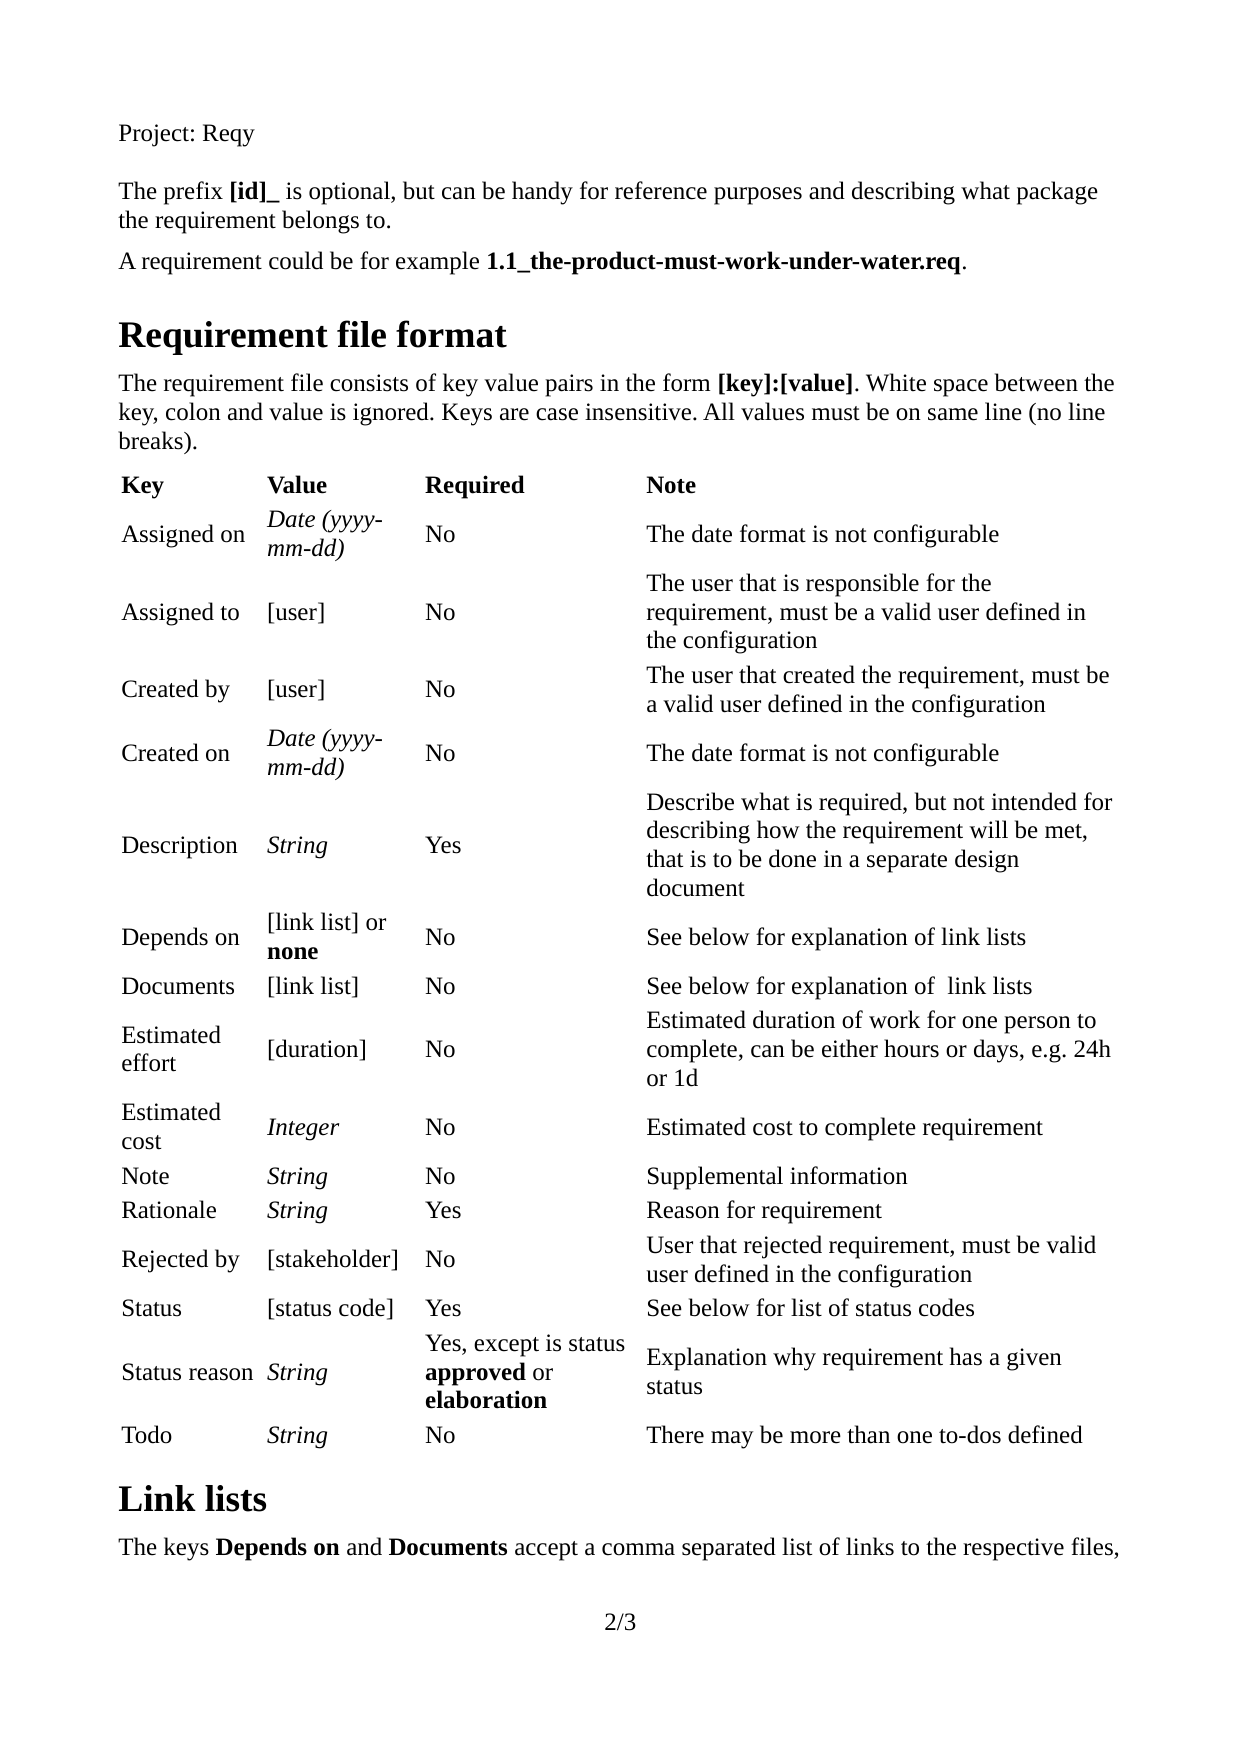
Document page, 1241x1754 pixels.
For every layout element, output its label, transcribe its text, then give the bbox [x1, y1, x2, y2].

table_cell Created by [118, 657, 264, 720]
table_cell See below for explanation of link lists [643, 905, 1122, 968]
table_cell [link list] [264, 968, 422, 1002]
table_cell No [422, 1227, 643, 1290]
table_header Value [264, 467, 422, 502]
table_cell No [422, 1417, 643, 1452]
table_cell String [264, 1158, 422, 1192]
table_cell Yes [422, 784, 643, 904]
table_cell Estimated duration of work for one person to complete, can be either hours or days, e.g. 24h or 1d [643, 1003, 1122, 1094]
table_cell No [422, 1095, 643, 1158]
text The requirement file consists of key value pairs in the form [key]:[value]. White space between the key, colon and value is ignored. Keys are case insensitive. All values must be on same line (no line breaks). [118, 368, 1122, 454]
table_cell Reason for requirement [643, 1193, 1122, 1227]
table_cell No [422, 565, 643, 657]
table_cell String [264, 1325, 422, 1417]
table_cell Depends on [118, 905, 264, 968]
table_cell String [264, 1193, 422, 1227]
table_cell Explanation why requirement has a given status [643, 1325, 1122, 1417]
table_cell [link list] or none [264, 905, 422, 968]
table_cell Documents [118, 968, 264, 1002]
table_cell No [422, 657, 643, 720]
table_cell User that rejected requirement, must be valid user defined in the configuration [643, 1227, 1122, 1290]
table_cell See below for explanation of link lists [643, 968, 1122, 1002]
table_cell String [264, 784, 422, 904]
table_cell See below for list of status codes [643, 1290, 1122, 1325]
table_cell Yes [422, 1290, 643, 1325]
table_cell Estimated effort [118, 1003, 264, 1094]
table_cell There may be more than one to-dos defined [643, 1417, 1122, 1452]
table_cell [user] [264, 657, 422, 720]
table_cell No [422, 968, 643, 1002]
table_cell Assigned on [118, 502, 264, 565]
text The prefix [id]_ is optional, but can be handy for reference purposes and describing what package the requirement belongs to. [118, 176, 1122, 234]
table_cell Estimated cost [118, 1095, 264, 1158]
table_cell No [422, 720, 643, 784]
table_cell Todo [118, 1417, 264, 1452]
table_cell Description [118, 784, 264, 904]
table_cell No [422, 1003, 643, 1094]
text The keys Depends on and Documents accept a comma separated list of links to the respective files, [118, 1532, 1122, 1561]
table_cell Date (yyyy-mm-dd) [264, 720, 422, 784]
table_header Key [118, 467, 264, 502]
table_cell String [264, 1417, 422, 1452]
table_cell Describe what is required, but not intended for describing how the requirement will be met, that is to be done in a separate design document [643, 784, 1122, 904]
table_cell [duration] [264, 1003, 422, 1094]
table_cell Supplemental information [643, 1158, 1122, 1192]
table_cell The user that is responsible for the requirement, must be a valid user defined in the configuration [643, 565, 1122, 657]
subtitle Requirement file format [118, 313, 1122, 356]
table_cell Note [118, 1158, 264, 1192]
subtitle Link lists [118, 1477, 1122, 1520]
table_cell Date (yyyy-mm-dd) [264, 502, 422, 565]
table_cell [status code] [264, 1290, 422, 1325]
table_cell No [422, 905, 643, 968]
table_cell Status [118, 1290, 264, 1325]
table_cell Status reason [118, 1325, 264, 1417]
table_cell Integer [264, 1095, 422, 1158]
table_header Required [422, 467, 643, 502]
table_cell [stakeholder] [264, 1227, 422, 1290]
table_cell Rationale [118, 1193, 264, 1227]
table_cell Yes, except is status approved or elaboration [422, 1325, 643, 1417]
table_cell Yes [422, 1193, 643, 1227]
table_cell The date format is not configurable [643, 502, 1122, 565]
table_header Note [643, 467, 1122, 502]
table_cell Assigned to [118, 565, 264, 657]
table_cell Estimated cost to complete requirement [643, 1095, 1122, 1158]
table_cell [user] [264, 565, 422, 657]
table_cell No [422, 502, 643, 565]
table_cell Rejected by [118, 1227, 264, 1290]
table_cell The user that created the requirement, must be a valid user defined in the configuration [643, 657, 1122, 720]
text A requirement could be for example 1.1_the-product-must-work-under-water.req. [118, 246, 1122, 275]
table_cell Created on [118, 720, 264, 784]
table_cell No [422, 1158, 643, 1192]
table_cell The date format is not configurable [643, 720, 1122, 784]
